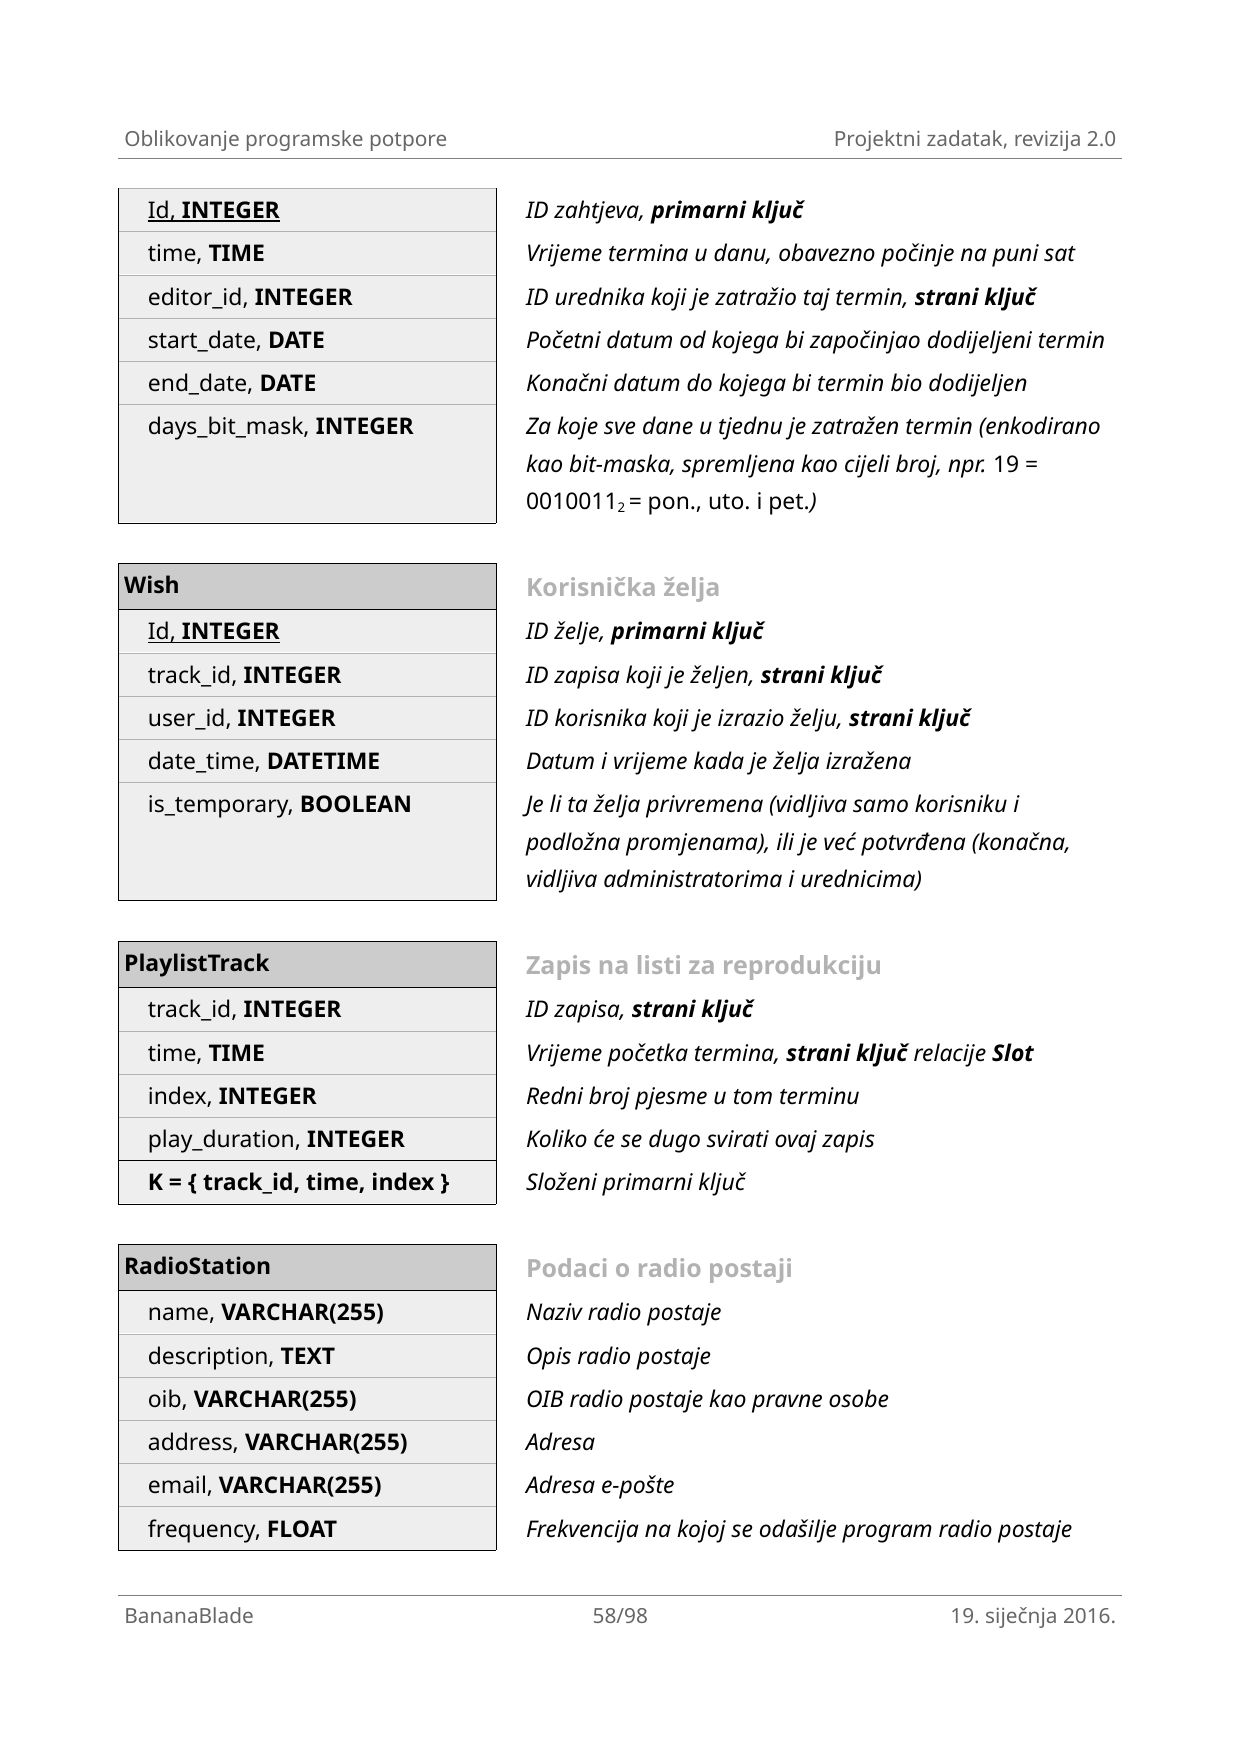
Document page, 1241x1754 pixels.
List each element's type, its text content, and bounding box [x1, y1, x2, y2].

table_cell Opis radio postaje [497, 1334, 1123, 1377]
table_cell Početni datum od kojega bi započinjao dodijeljeni termin [497, 318, 1123, 361]
table_header Korisnička želja [497, 563, 1123, 609]
table_cell ID urednika koji je zatražio taj termin, strani ključ [497, 275, 1123, 318]
table_cell oib, VARCHAR(255) [119, 1378, 496, 1420]
table_cell Frekvencija na kojoj se odašilje program radio postaje [497, 1506, 1123, 1550]
table_cell OIB radio postaje kao pravne osobe [497, 1377, 1123, 1420]
table_cell days_bit_mask, INTEGER [119, 405, 496, 522]
table_cell ID želje, primarni ključ [497, 609, 1123, 652]
table_header PlaylistTrack [119, 942, 496, 987]
table_cell user_id, INTEGER [119, 697, 496, 739]
table_cell Adresa e-pošte [497, 1463, 1123, 1506]
table_cell Datum i vrijeme kada je želja izražena [497, 739, 1123, 782]
table_cell name, VARCHAR(255) [119, 1291, 496, 1333]
table_cell editor_id, INTEGER [119, 276, 496, 318]
table_cell Koliko će se dugo svirati ovaj zapis [497, 1117, 1123, 1160]
table_cell ID zahtjeva, primarni ključ [497, 188, 1123, 231]
table_cell play_duration, INTEGER [119, 1118, 496, 1160]
table_header RadioStation [119, 1245, 496, 1290]
table_cell Vrijeme termina u danu, obavezno počinje na puni sat [497, 231, 1123, 274]
table_cell Id, INTEGER [119, 189, 496, 231]
table_header Zapis na listi za reprodukciju [497, 941, 1123, 987]
table_cell ID zapisa, strani ključ [497, 987, 1123, 1031]
table_cell Za koje sve dane u tjednu je zatražen termin (enkodirano kao bit-maska, spremljena kao cijeli broj, npr. 19 = 00100112 = pon., uto. i pet.) [497, 404, 1123, 522]
table_cell ID korisnika koji je izrazio želju, strani ključ [497, 696, 1123, 739]
table_cell Naziv radio postaje [497, 1290, 1123, 1333]
table_cell end_date, DATE [119, 362, 496, 404]
table_cell frequency, FLOAT [119, 1507, 496, 1550]
table_cell Id, INTEGER [119, 610, 496, 652]
table_cell Redni broj pjesme u tom terminu [497, 1074, 1123, 1117]
table_cell Je li ta želja privremena (vidljiva samo korisniku i podložna promjenama), ili je već potvrđena (konačna, vidljiva administratorima i urednicima) [497, 782, 1123, 900]
table_cell Vrijeme početka termina, strani ključ relacije Slot [497, 1031, 1123, 1074]
table_header Wish [119, 564, 496, 609]
table_cell Složeni primarni ključ [497, 1160, 1123, 1203]
table_cell email, VARCHAR(255) [119, 1464, 496, 1506]
table_cell track_id, INTEGER [119, 654, 496, 696]
table_cell index, INTEGER [119, 1075, 496, 1117]
table_cell K = { track_id, time, index } [119, 1161, 496, 1203]
table_cell start_date, DATE [119, 319, 496, 361]
table_cell Konačni datum do kojega bi termin bio dodijeljen [497, 361, 1123, 404]
table_cell ID zapisa koji je željen, strani ključ [497, 653, 1123, 696]
table_header Podaci o radio postaji [497, 1244, 1123, 1290]
table_cell address, VARCHAR(255) [119, 1421, 496, 1463]
table_cell description, TEXT [119, 1335, 496, 1377]
table_cell Adresa [497, 1420, 1123, 1463]
table_cell is_temporary, BOOLEAN [119, 783, 496, 900]
table_cell time, TIME [119, 1032, 496, 1074]
table_cell track_id, INTEGER [119, 988, 496, 1031]
table_cell time, TIME [119, 232, 496, 274]
table_cell date_time, DATETIME [119, 740, 496, 782]
